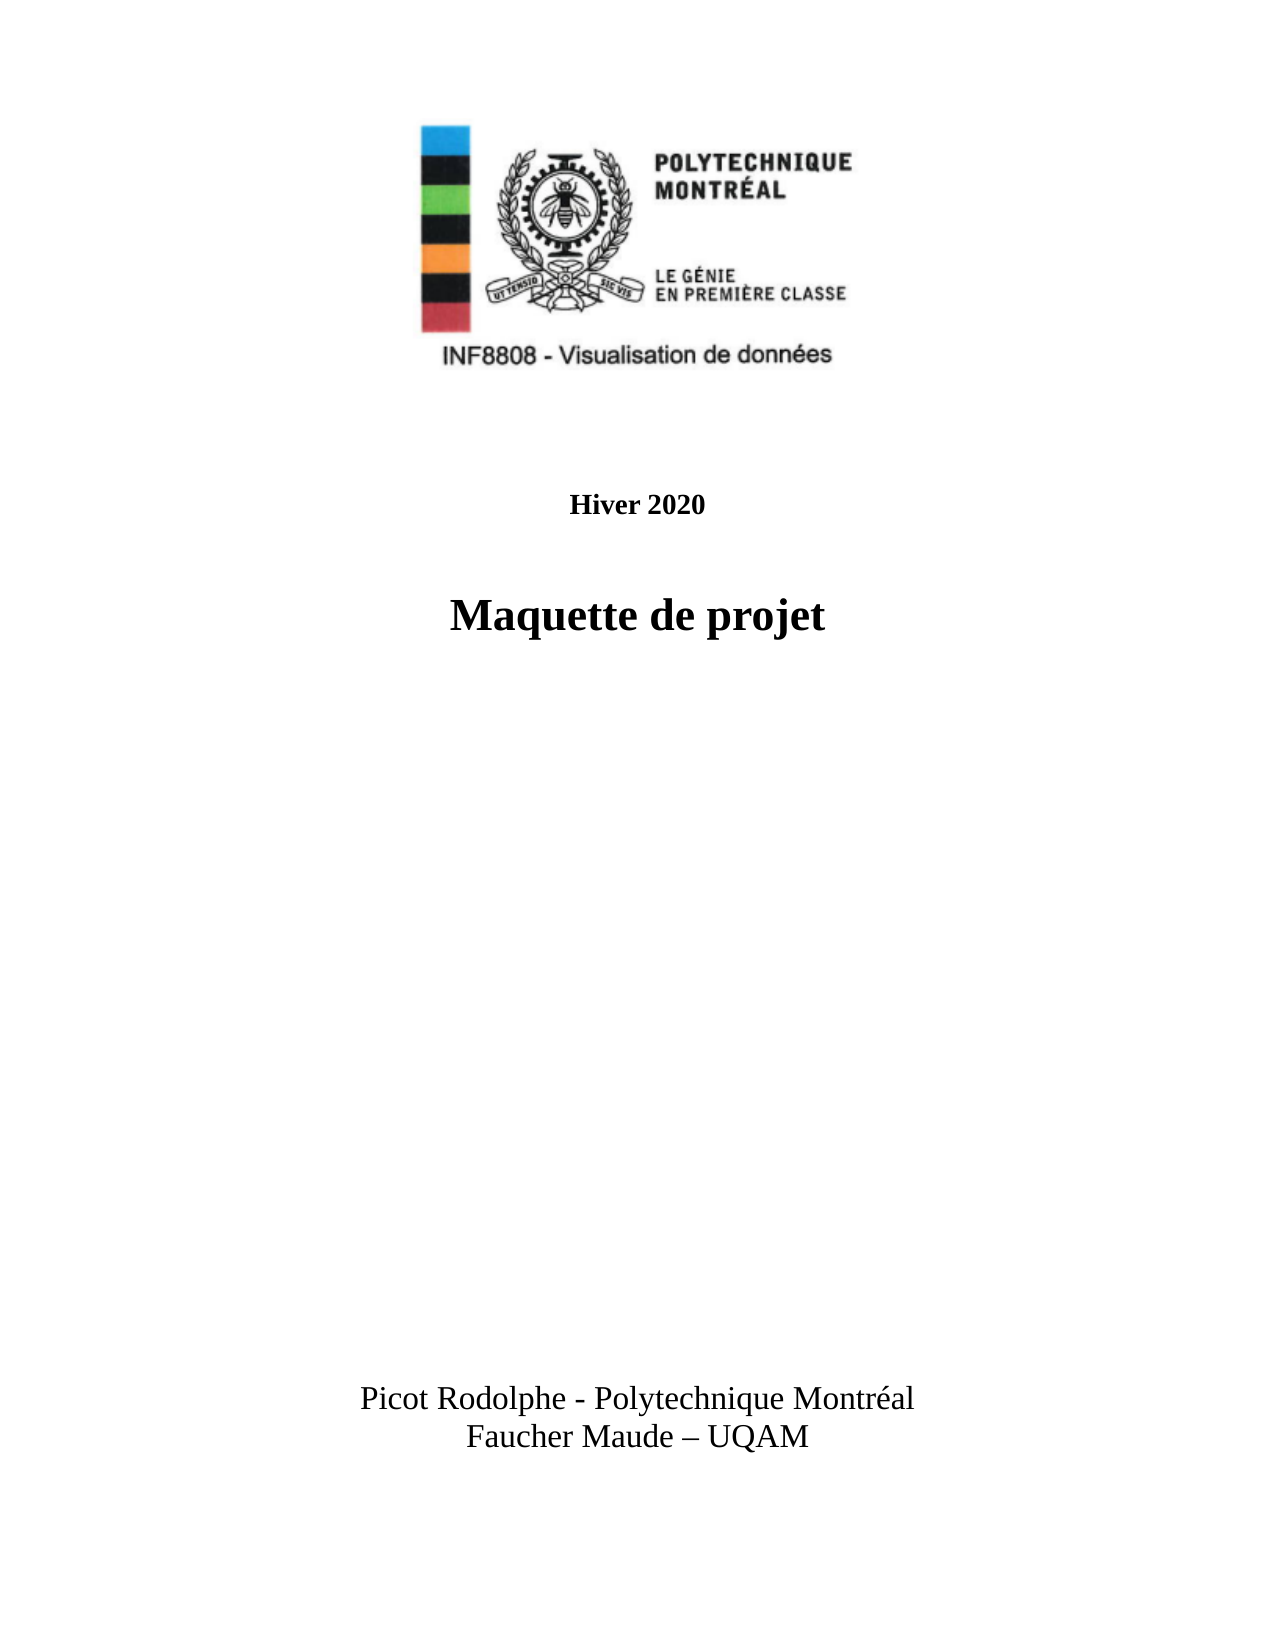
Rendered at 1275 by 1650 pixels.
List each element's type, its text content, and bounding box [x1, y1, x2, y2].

text Faucher Maude – UQAM [118, 1417, 1157, 1455]
text Hiver 2020 [118, 487, 1157, 521]
picture [412, 118, 863, 375]
text Maquette de projet [118, 588, 1157, 640]
text Picot Rodolphe - Polytechnique Montréal [118, 1378, 1157, 1417]
